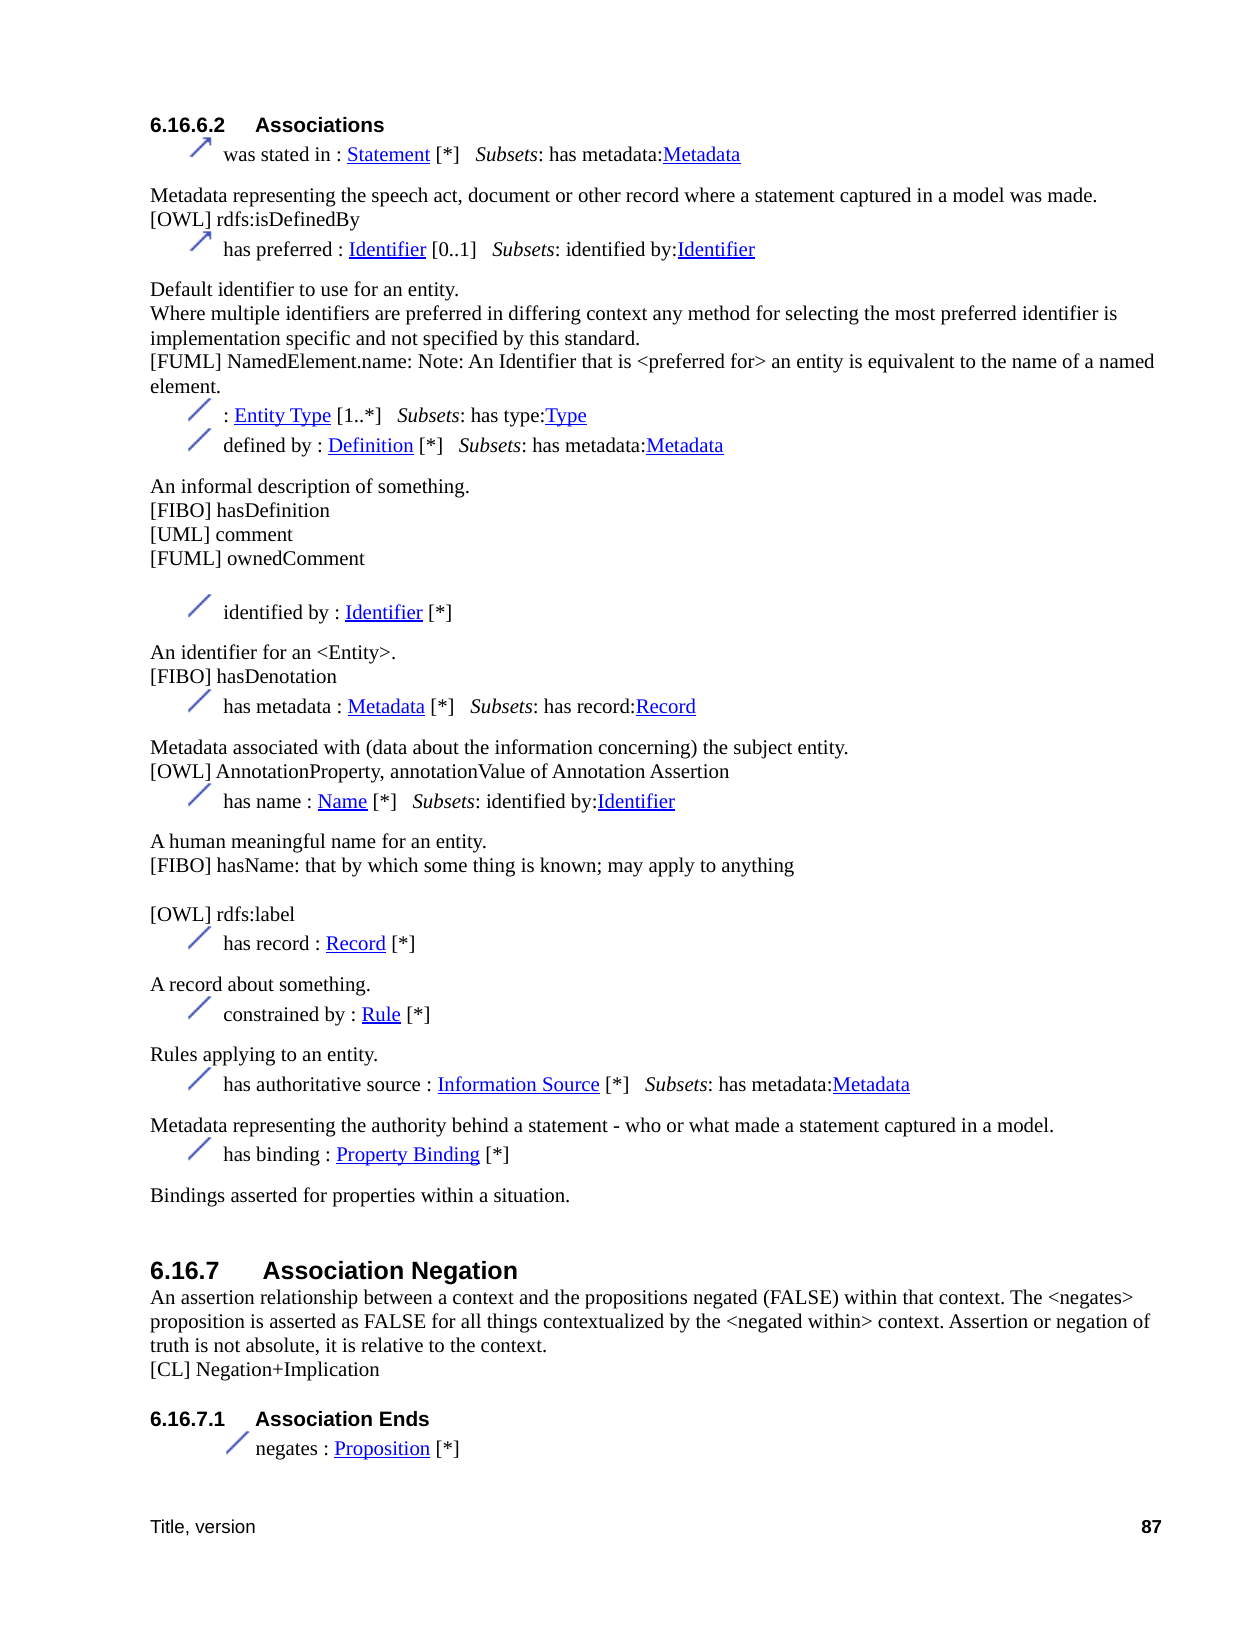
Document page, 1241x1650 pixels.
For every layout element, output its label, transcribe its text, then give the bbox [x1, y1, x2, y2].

text Bindings asserted for properties within a situation. [150, 1183, 1165, 1207]
text defined by : Definition [*] Subsets: has metadata:Metadata [187, 427, 1165, 457]
picture [225, 1430, 251, 1456]
text constrained by : Rule [*] [187, 996, 1165, 1026]
text Metadata representing the speech act, document or other record where a statement captured in a model was made. [OWL] rdfs:isDefinedBy [150, 183, 1165, 231]
subtitle Association Ends [150, 1407, 1165, 1431]
picture [187, 1136, 213, 1162]
text Metadata representing the authority behind a statement - who or what made a statement captured in a model. [150, 1113, 1165, 1137]
text has preferred : Identifier [0..1] Subsets: identified by:Identifier [187, 231, 1165, 261]
text A record about something. [150, 972, 1165, 996]
picture [187, 397, 213, 423]
text has authoritative source : Information Source [*] Subsets: has metadata:Metadata [187, 1066, 1165, 1096]
picture [187, 782, 213, 808]
text was stated in : Statement [*] Subsets: has metadata:Metadata [187, 136, 1165, 166]
subtitle Associations [150, 112, 1165, 136]
picture [187, 925, 213, 951]
text Default identifier to use for an entity. Where multiple identifiers are preferred in differing context any method for selecting the most preferred identifier is implementation specific and not specified by this standard. [FUML] NamedElement.name: Note: An Identifier that is <preferred for> an entity is equivalent to the name of a named element. [150, 277, 1165, 398]
text An informal description of something. [FIBO] hasDefinition [UML] comment [FUML] ownedComment [150, 474, 1165, 594]
picture [187, 230, 213, 256]
picture [187, 427, 213, 453]
text Metadata associated with (data about the information concerning) the subject entity. [OWL] AnnotationProperty, annotationValue of Annotation Assertion [150, 735, 1165, 783]
picture [187, 136, 213, 162]
text has record : Record [*] [187, 926, 1165, 955]
text has name : Name [*] Subsets: identified by:Identifier [187, 783, 1165, 813]
text : Entity Type [1..*] Subsets: has type:Type [187, 398, 1165, 427]
text An identifier for an <Entity>. [FIBO] hasDenotation [150, 640, 1165, 688]
subtitle Association Negation [150, 1256, 1165, 1285]
picture [187, 1066, 213, 1092]
picture [187, 593, 213, 619]
text Rules applying to an entity. [150, 1042, 1165, 1066]
picture [187, 688, 213, 714]
text An assertion relationship between a context and the propositions negated (FALSE) within that context. The <negates> proposition is asserted as FALSE for all things contextualized by the <negated within> context. Assertion or negation of truth is not absolute, it is relative to the context. [CL] Negation+Implication [150, 1285, 1165, 1381]
text has binding : Property Binding [*] [187, 1137, 1165, 1166]
text has metadata : Metadata [*] Subsets: has record:Record [187, 688, 1165, 718]
text identified by : Identifier [*] [187, 594, 1165, 624]
text A human meaningful name for an entity. [FIBO] hasName: that by which some thing is known; may apply to anything [OWL] rdfs:label [150, 829, 1165, 926]
text negates : Proposition [*] [150, 1431, 1165, 1460]
picture [187, 995, 213, 1021]
